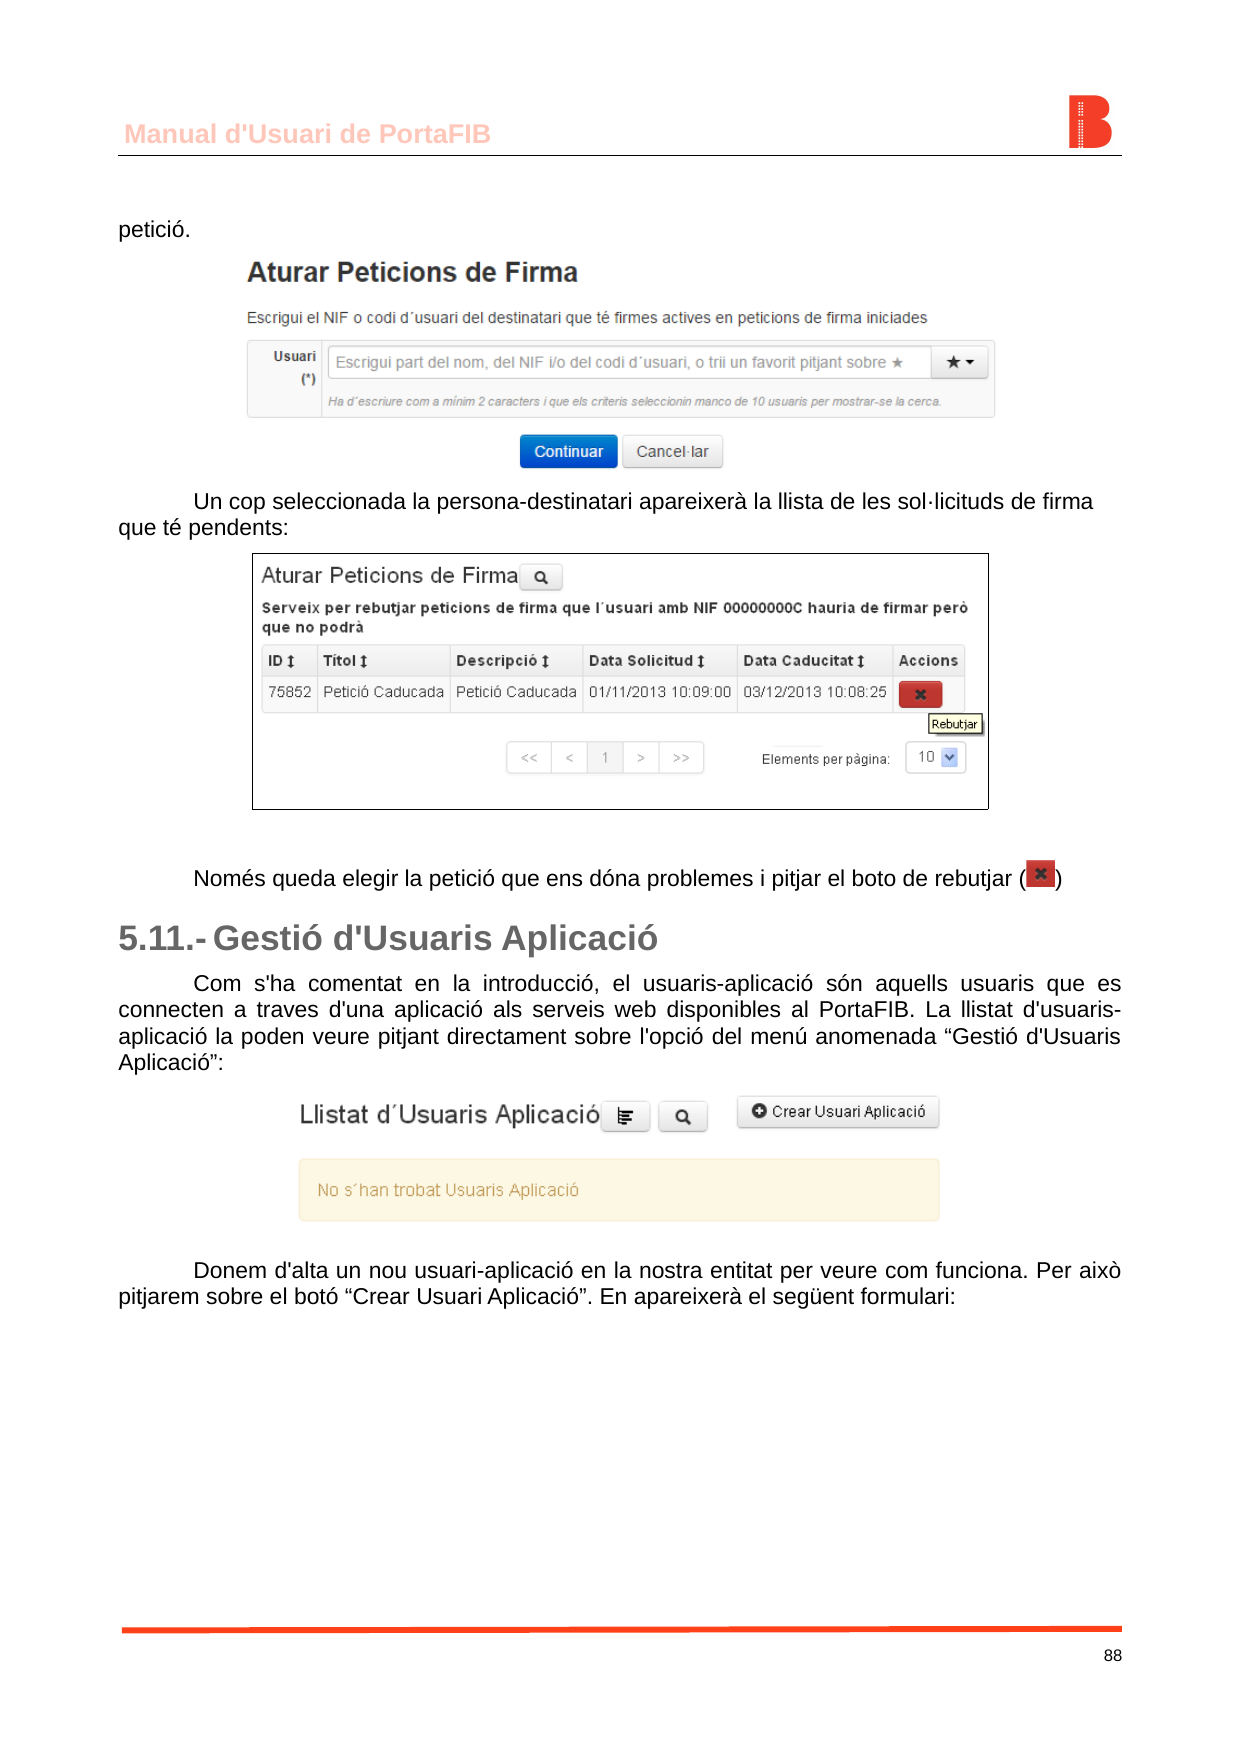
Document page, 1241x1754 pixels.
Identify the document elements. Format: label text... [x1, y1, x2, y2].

text Només queda elegir la petició que ens dóna problemes i pitjar el boto de rebutjar () [118, 861, 1122, 892]
picture [255, 556, 986, 807]
picture [284, 1087, 956, 1244]
picture [1026, 860, 1055, 887]
text Un cop seleccionada la persona-destinatari apareixerà la llista de les sol·licituds de firma que té pendents: [118, 488, 1122, 540]
picture [1063, 94, 1117, 150]
subtitle Gestió d'Usuaris Aplicació [118, 917, 1122, 957]
text petició. [118, 216, 1122, 242]
text Donem d'alta un nou usuari-aplicació en la nostra entitat per veure com funciona. Per això pitjarem sobre el botó “Crear Usuari Aplicació”. En apareixerà el següent formulari: [118, 1257, 1122, 1309]
text Com s'ha comentat en la introducció, el usuaris-aplicació són aquells usuaris que es connecten a traves d'una aplicació als serveis web disponibles al PortaFIB. La llistat d'usuaris-aplicació la poden veure pitjant directament sobre l'opció del menú anomenada “Gestió d'Usuaris Aplicació”: [118, 970, 1122, 1075]
picture [238, 254, 1002, 476]
